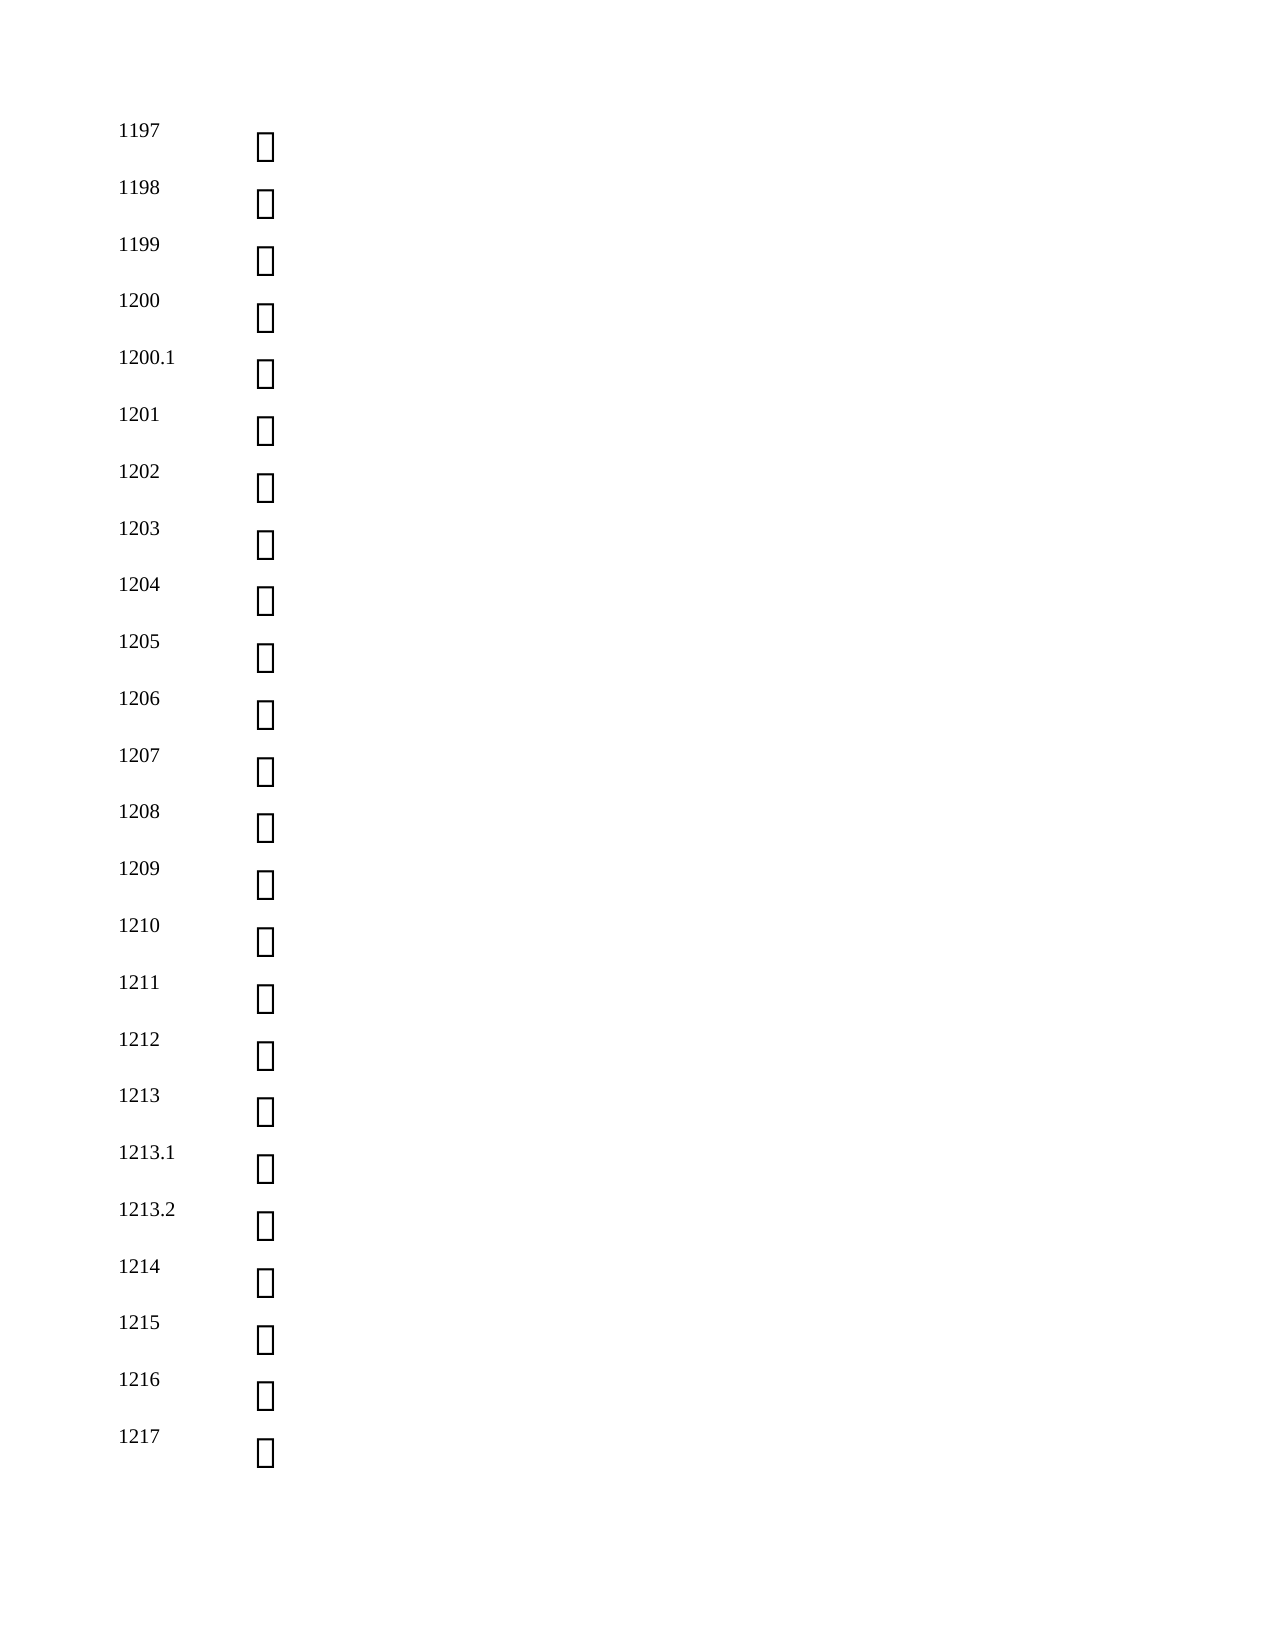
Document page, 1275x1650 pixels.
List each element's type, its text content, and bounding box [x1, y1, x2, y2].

table_cell 1213.1 [118, 1140, 253, 1197]
table_cell 𒫳 [253, 289, 466, 345]
table_cell 1202 [118, 459, 253, 516]
table_cell 1201 [118, 402, 253, 459]
table_cell 𒫸 [253, 572, 466, 629]
table_cell 1204 [118, 572, 253, 629]
table_cell 𒫰 [253, 118, 466, 175]
table_cell 𒫱 [253, 175, 466, 232]
table_cell 1213 [118, 1083, 253, 1140]
table_cell 1200.1 [118, 345, 253, 402]
table_cell 𒬃 [253, 1197, 466, 1253]
table_cell 1205 [118, 629, 253, 686]
table_cell 𒬄 [253, 1254, 466, 1310]
table_cell 1206 [118, 686, 253, 743]
table_cell 1217 [118, 1424, 253, 1481]
table_cell 𒫻 [253, 743, 466, 799]
table_cell 1198 [118, 175, 253, 232]
table_cell 𒫲 [253, 232, 466, 288]
table_cell 𒫿 [253, 970, 466, 1026]
table_cell 𒬇 [253, 1424, 466, 1481]
table_cell 1210 [118, 913, 253, 970]
table_cell 1213.2 [118, 1197, 253, 1253]
table_cell 1200 [118, 289, 253, 345]
table_cell 𒫼 [253, 799, 466, 856]
table_cell 𒬁 [253, 1083, 466, 1140]
table_cell 𒫷 [253, 516, 466, 572]
table_cell 1207 [118, 743, 253, 799]
table_cell 1199 [118, 232, 253, 288]
table_cell 1203 [118, 516, 253, 572]
table_cell 𒫹 [253, 629, 466, 686]
table_cell 𒬆 [253, 1367, 466, 1424]
table_cell 1209 [118, 856, 253, 913]
table_cell 𒫴 [253, 345, 466, 402]
table_cell 1212 [118, 1026, 253, 1083]
table_cell 𒫾 [253, 913, 466, 970]
table_cell 1215 [118, 1310, 253, 1367]
table_cell 𒫵 [253, 402, 466, 459]
table_cell 𒬅 [253, 1310, 466, 1367]
table_cell 1214 [118, 1254, 253, 1310]
table_cell 1197 [118, 118, 253, 175]
table_cell 𒬂 [253, 1140, 466, 1197]
table_cell 1211 [118, 970, 253, 1026]
table_cell 𒬀 [253, 1026, 466, 1083]
table_cell 𒫽 [253, 856, 466, 913]
table_cell 1208 [118, 799, 253, 856]
table_cell 𒫺 [253, 686, 466, 743]
table_cell 1216 [118, 1367, 253, 1424]
table_cell 𒫶 [253, 459, 466, 516]
